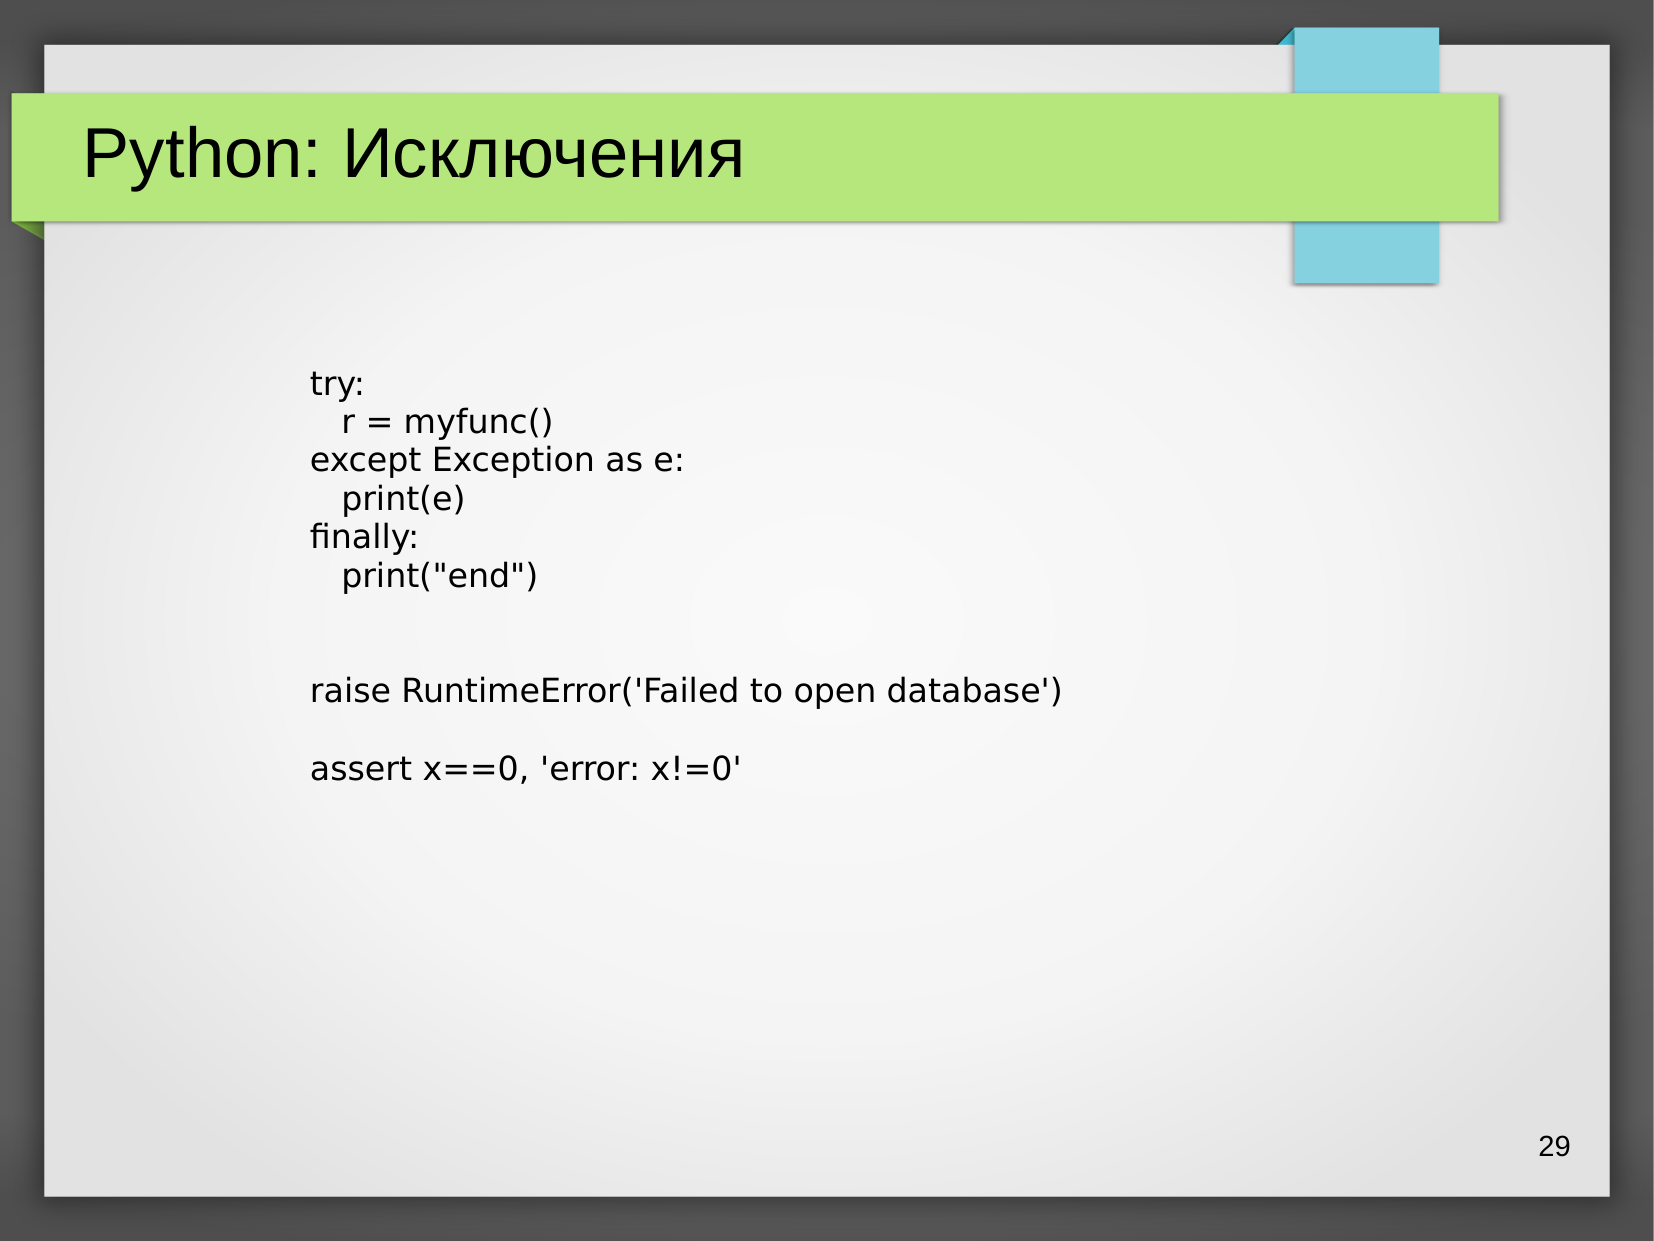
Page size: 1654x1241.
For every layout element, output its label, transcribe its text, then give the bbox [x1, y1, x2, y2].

text_box try: r = myfunc() except Exception as e: print(e) finally: print("end") raise RuntimeError('Failed to open database') assert x==0, 'error: x!=0' [295, 356, 1193, 957]
picture [0, 0, 1654, 1241]
title Python: Исключения [82, 49, 1571, 257]
